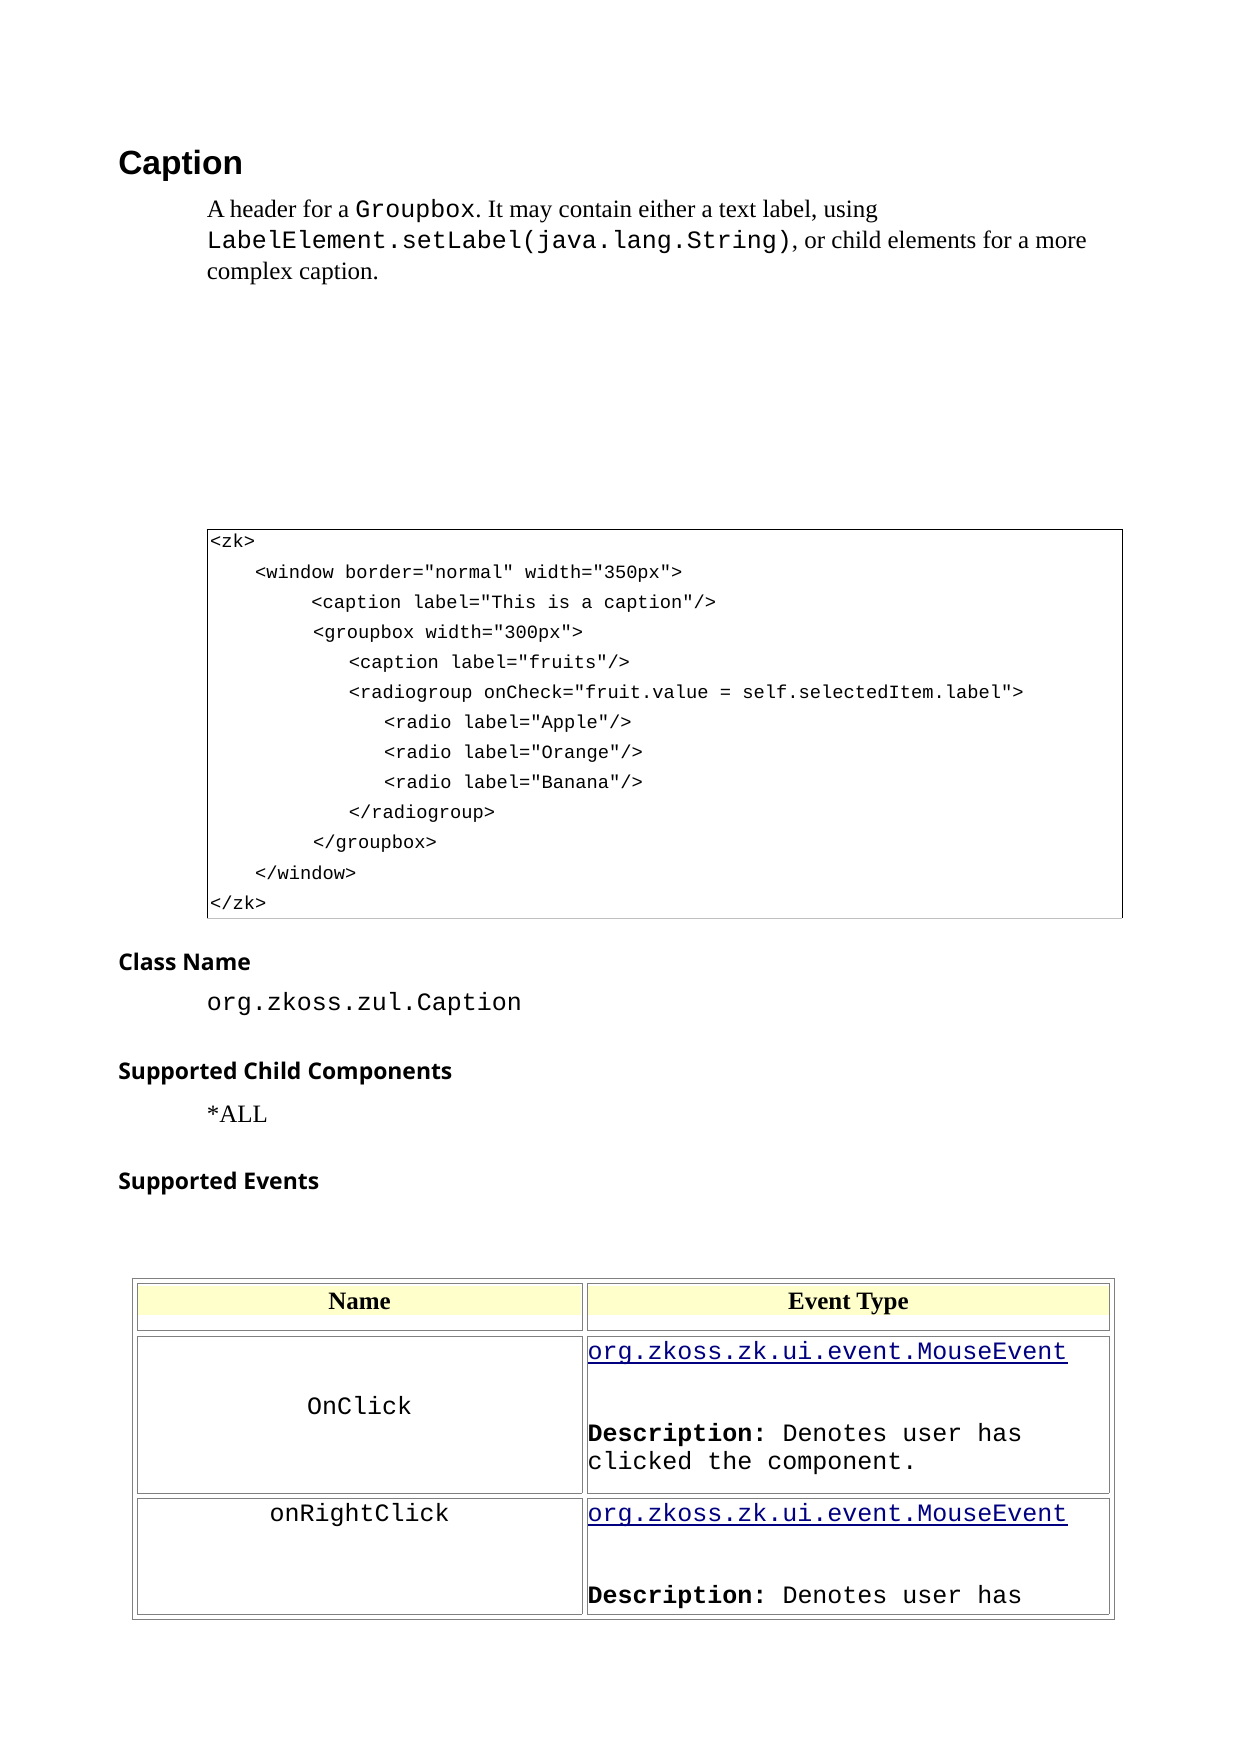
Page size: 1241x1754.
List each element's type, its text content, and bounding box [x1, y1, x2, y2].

text <radio label="Apple"/> [208, 710, 1122, 734]
table_cell org.zkoss.zk.ui.event.MouseEvent Description: Denotes user has clicked the component. [584, 1330, 1112, 1492]
text <groupbox width="300px"> [208, 619, 1122, 644]
text <radiogroup onCheck="fruit.value = self.selectedItem.label"> [208, 680, 1122, 704]
table_header Name [134, 1279, 584, 1330]
table_header Event Type [584, 1279, 1112, 1330]
subtitle Supported Child Components [118, 1055, 1122, 1087]
text *ALL [207, 1099, 1122, 1128]
text <caption label="This is a caption"/> [208, 589, 1122, 614]
text <radio label="Banana"/> [208, 770, 1122, 794]
table_cell onRightClick [134, 1493, 584, 1614]
text A header for a Groupbox. It may contain either a text label, using LabelElement.setLabel(java.lang.String), or child elements for a more complex caption. [207, 194, 1122, 285]
text </zk> [208, 891, 1122, 918]
table_cell OnClick [134, 1330, 584, 1492]
text <radio label="Orange"/> [208, 740, 1122, 764]
subtitle Supported Events [118, 1165, 1122, 1197]
table_cell org.zkoss.zk.ui.event.MouseEvent Description: Denotes user has [584, 1493, 1112, 1614]
subtitle Caption [118, 143, 1122, 182]
text org.zkoss.zul.Caption [207, 989, 1122, 1018]
text </window> [208, 860, 1122, 885]
subtitle Class Name [118, 946, 1122, 977]
text </radiogroup> [208, 800, 1122, 824]
text </groupbox> [208, 830, 1122, 854]
text <caption label="fruits"/> [208, 650, 1122, 674]
text <zk> [208, 530, 1122, 553]
text <window border="normal" width="350px"> [208, 559, 1122, 584]
